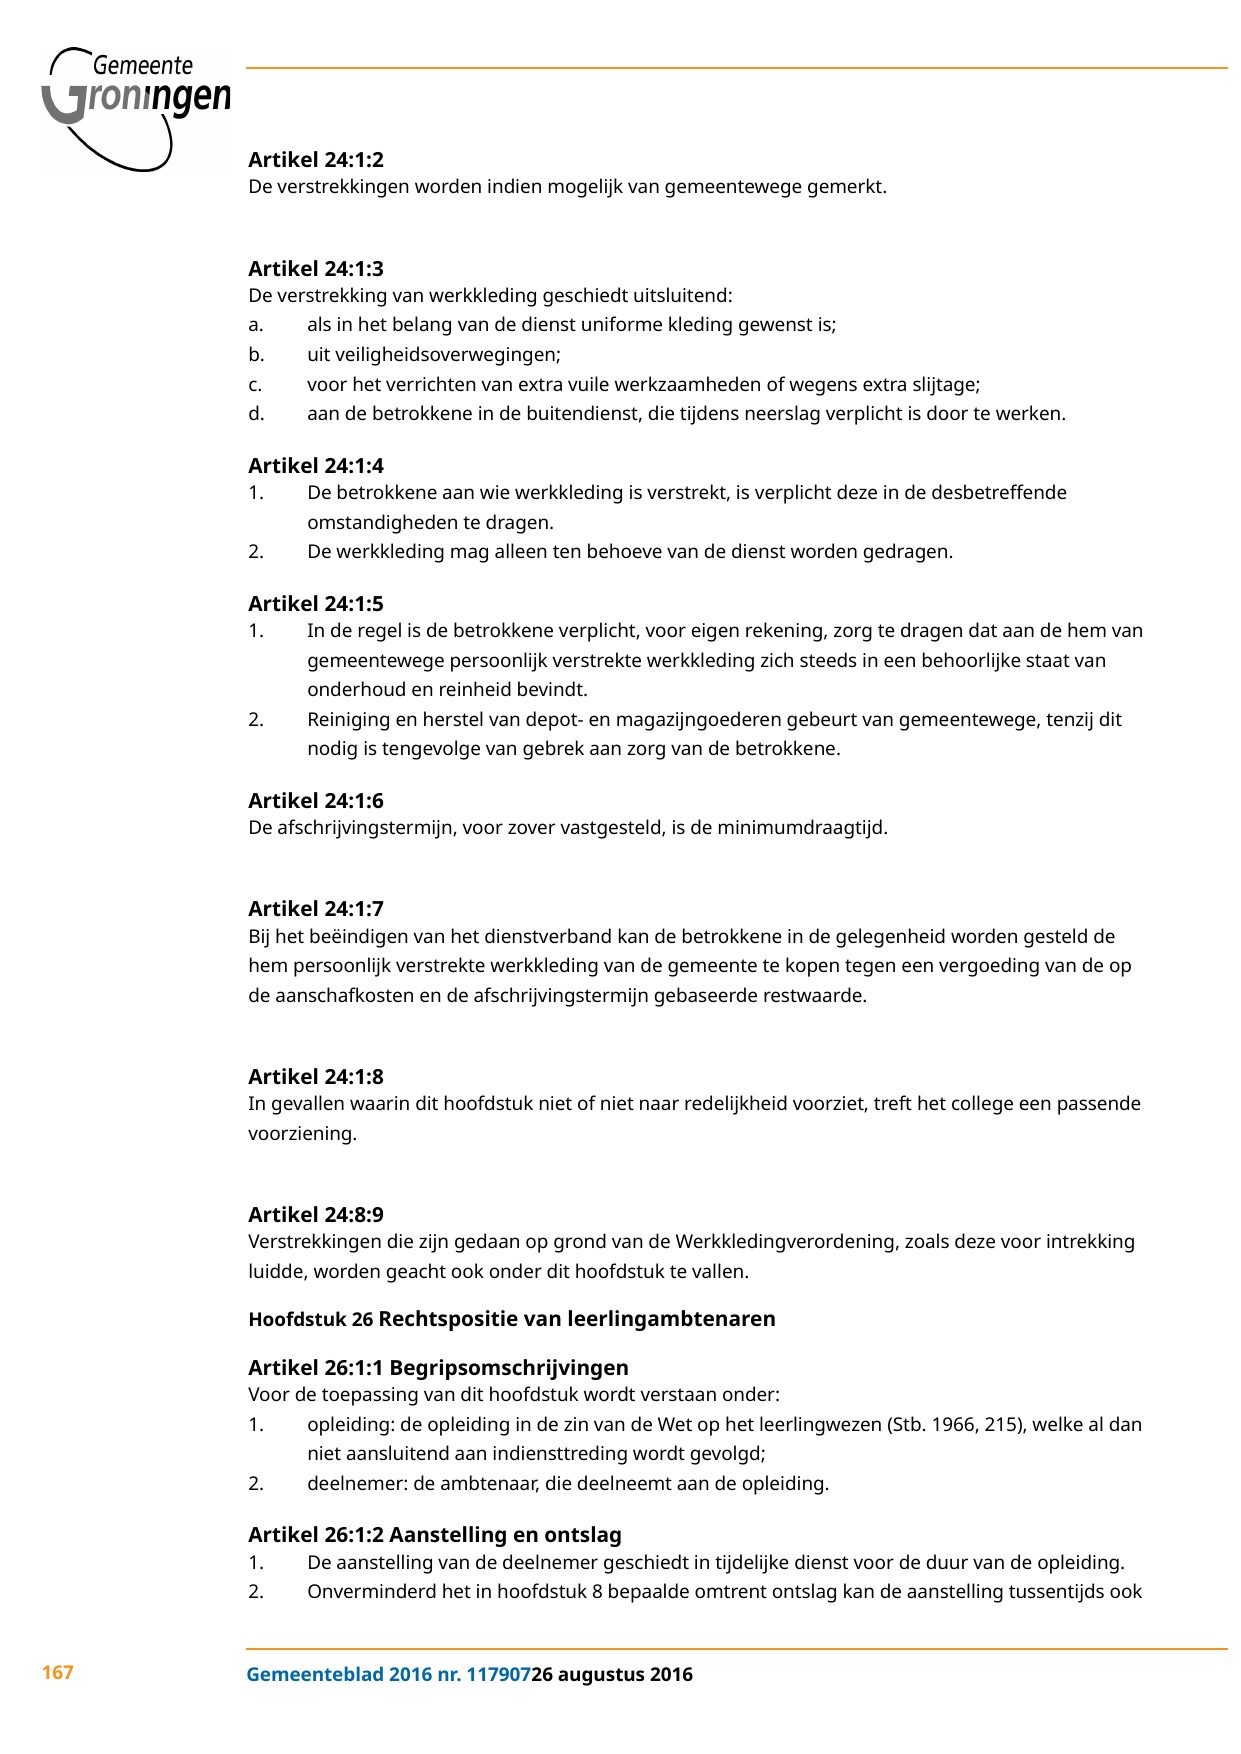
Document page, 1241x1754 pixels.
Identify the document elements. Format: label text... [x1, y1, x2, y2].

list als in het belang van de dienst uniforme kleding gewenst is; [248, 312, 1152, 337]
text Artikel 26:1:1 Begripsomschrijvingen [248, 1353, 1152, 1381]
list uit veiligheidsoverwegingen; [248, 341, 1152, 367]
text In gevallen waarin dit hoofdstuk niet of niet naar redelijkheid voorziet, treft het college een passende voorziening. [248, 1091, 1152, 1146]
text Artikel 26:1:2 Aanstelling en ontslag [248, 1521, 1152, 1549]
text Artikel 24:8:9 [248, 1200, 1152, 1228]
text Hoofdstuk 26 Rechtspositie van leerlingambtenaren [248, 1304, 1152, 1332]
text Artikel 24:1:3 [248, 254, 1152, 282]
text Bij het beëindigen van het dienstverband kan de betrokkene in de gelegenheid worden gesteld de hem persoonlijk verstrekte werkkleding van de gemeente te kopen tegen een vergoeding van de op de aanschafkosten en de afschrijvingstermijn gebaseerde restwaarde. [248, 923, 1152, 1008]
list De betrokkene aan wie werkkleding is verstrekt, is verplicht deze in de desbetreffende omstandigheden te dragen. [248, 479, 1152, 534]
text Artikel 24:1:5 [248, 589, 1152, 617]
text De verstrekking van werkkleding geschiedt uitsluitend: [248, 282, 1152, 308]
text Artikel 24:1:2 [248, 145, 1152, 174]
text De verstrekkingen worden indien mogelijk van gemeentewege gemerkt. [248, 174, 1152, 199]
list In de regel is de betrokkene verplicht, voor eigen rekening, zorg te dragen dat aan de hem van gemeentewege persoonlijk verstrekte werkkleding zich steeds in een behoorlijke staat van onderhoud en reinheid bevindt. [248, 617, 1152, 702]
list Reiniging en herstel van depot- en magazijngoederen gebeurt van gemeentewege, tenzij dit nodig is tengevolge van gebrek aan zorg van de betrokkene. [248, 706, 1152, 761]
text Artikel 24:1:8 [248, 1062, 1152, 1091]
picture [41, 47, 231, 172]
list De werkkleding mag alleen ten behoeve van de dienst worden gedragen. [248, 538, 1152, 564]
list deelnemer: de ambtenaar, die deelneemt aan de opleiding. [248, 1470, 1152, 1496]
text Artikel 24:1:7 [248, 894, 1152, 923]
text Voor de toepassing van dit hoofdstuk wordt verstaan onder: [248, 1381, 1152, 1407]
text Artikel 24:1:6 [248, 786, 1152, 814]
list De aanstelling van de deelnemer geschiedt in tijdelijke dienst voor de duur van de opleiding. [248, 1549, 1152, 1575]
list opleiding: de opleiding in de zin van de Wet op het leerlingwezen (Stb. 1966, 215), welke al dan niet aansluitend aan indiensttreding wordt gevolgd; [248, 1411, 1152, 1466]
text Artikel 24:1:4 [248, 451, 1152, 479]
text Verstrekkingen die zijn gedaan op grond van de Werkkledingverordening, zoals deze voor intrekking luidde, worden geacht ook onder dit hoofdstuk te vallen. [248, 1228, 1152, 1284]
list voor het verrichten van extra vuile werkzaamheden of wegens extra slijtage; [248, 371, 1152, 397]
list Onverminderd het in hoofdstuk 8 bepaalde omtrent ontslag kan de aanstelling tussentijds ook [248, 1579, 1152, 1604]
list aan de betrokkene in de buitendienst, die tijdens neerslag verplicht is door te werken. [248, 400, 1152, 426]
text De afschrijvingstermijn, voor zover vastgesteld, is de minimumdraagtijd. [248, 814, 1152, 840]
